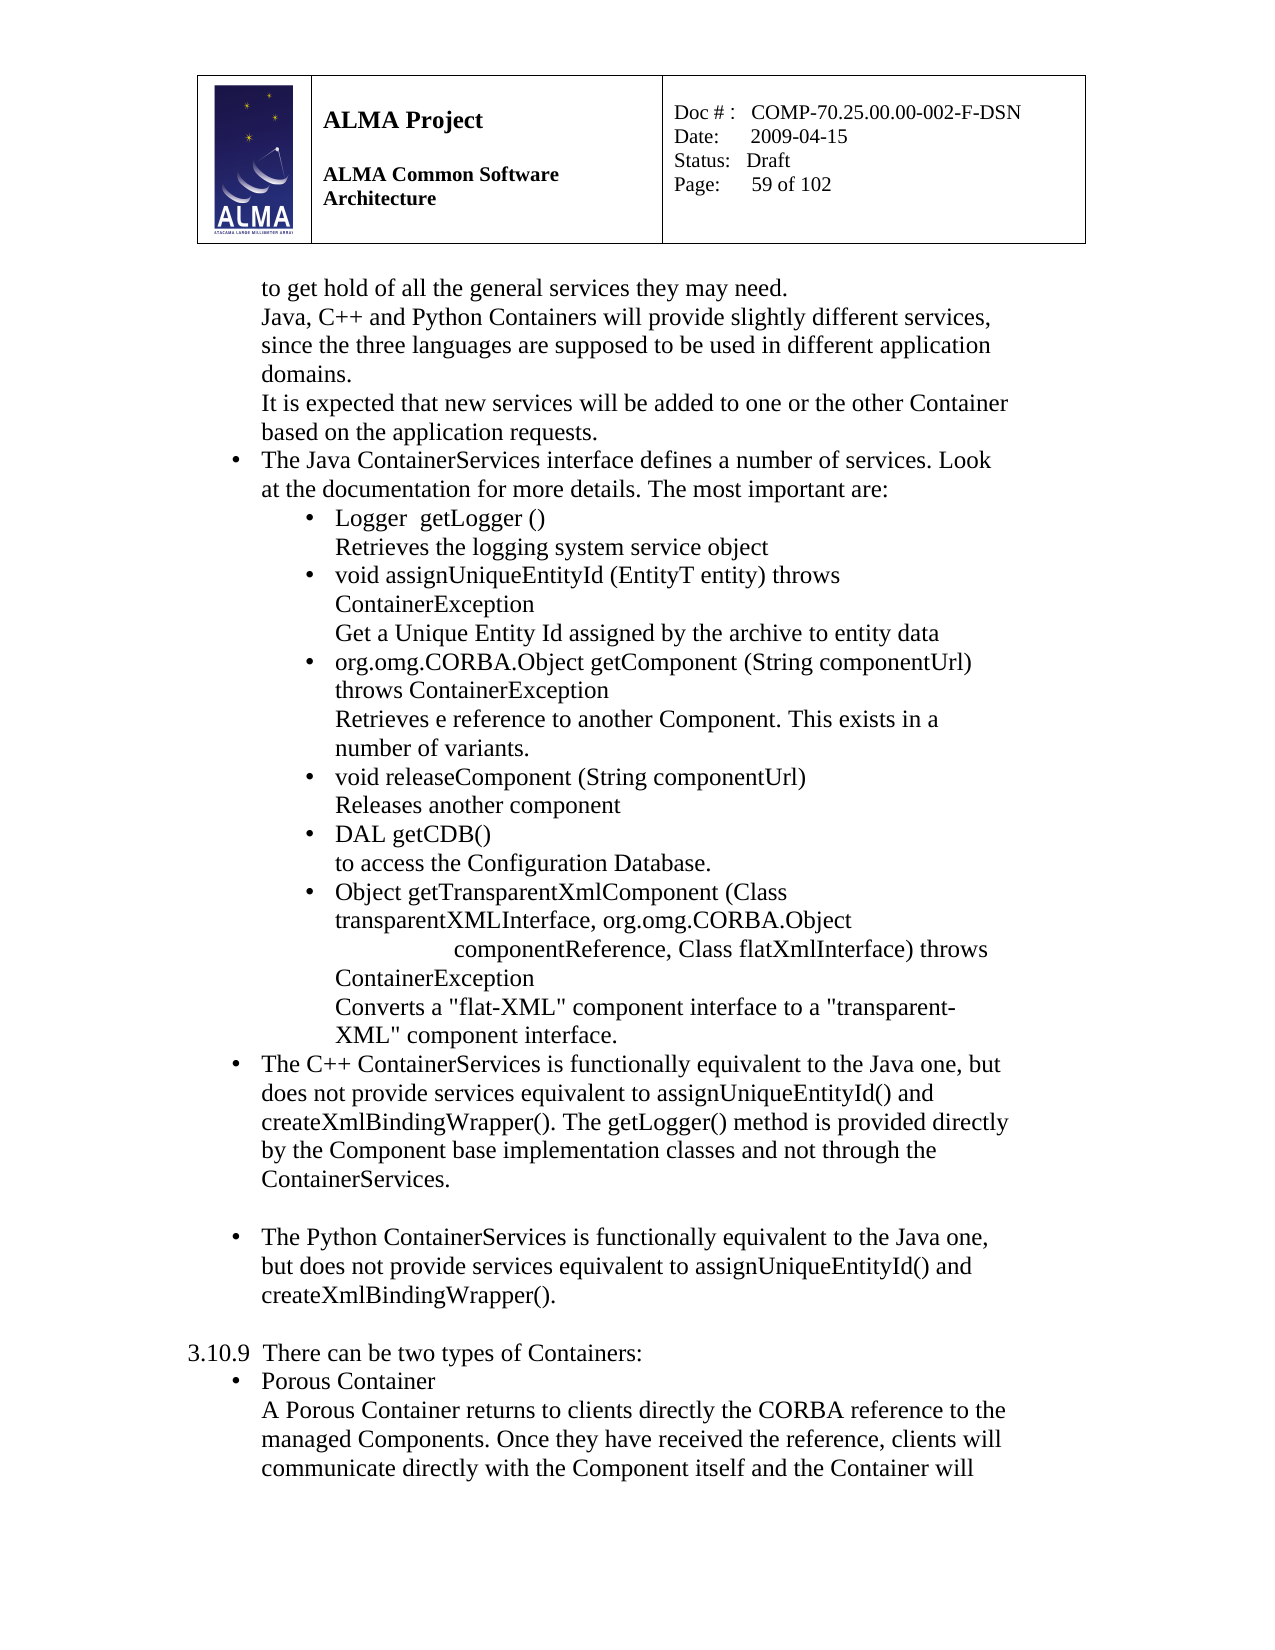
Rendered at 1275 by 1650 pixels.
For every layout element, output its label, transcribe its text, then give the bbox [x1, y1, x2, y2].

list to get hold of all the general services they may need. Java, C++ and Python Containers will provide slightly different services, since the three languages are supposed to be used in different application domains. It is expected that new services will be added to one or the other Container based on the application requests. [232, 273, 1012, 446]
subtitle There can be two types of Containers: [187, 1338, 1087, 1366]
list The Python ContainerServices is functionally equivalent to the Java one, but does not provide services equivalent to assignUniqueEntityId() and createXmlBindingWrapper(). [232, 1222, 1012, 1308]
list Porous Container A Porous Container returns to clients directly the CORBA reference to the managed Components. Once they have received the reference, clients will communicate directly with the Component itself and the Container will [232, 1366, 1012, 1481]
list org.omg.CORBA.Object getComponent (String componentUrl) throws ContainerException Retrieves e reference to another Component. This exists in a number of variants. [305, 647, 1012, 762]
list The Java ContainerServices interface defines a number of services. Look at the documentation for more details. The most important are: [232, 446, 1012, 503]
list The C++ ContainerServices is functionally equivalent to the Java one, but does not provide services equivalent to assignUniqueEntityId() and createXmlBindingWrapper(). The getLogger() method is provided directly by the Component base implementation classes and not through the ContainerServices. [232, 1049, 1012, 1193]
list Object getTransparentXmlComponent (Class transparentXMLInterface, org.omg.CORBA.Object componentReference, Class flatXmlInterface) throws ContainerException Converts a "flat-XML" component interface to a "transparent-XML" component interface. [305, 877, 1012, 1049]
list void assignUniqueEntityId (EntityT entity) throws ContainerException Get a Unique Entity Id assigned by the archive to entity data [305, 561, 1012, 647]
list void releaseComponent (String componentUrl) Releases another component [305, 762, 1012, 819]
list DAL getCDB() to access the Configuration Database. [305, 819, 1012, 877]
picture [214, 85, 293, 235]
list Logger getLogger () Retrieves the logging system service object [305, 503, 1012, 561]
